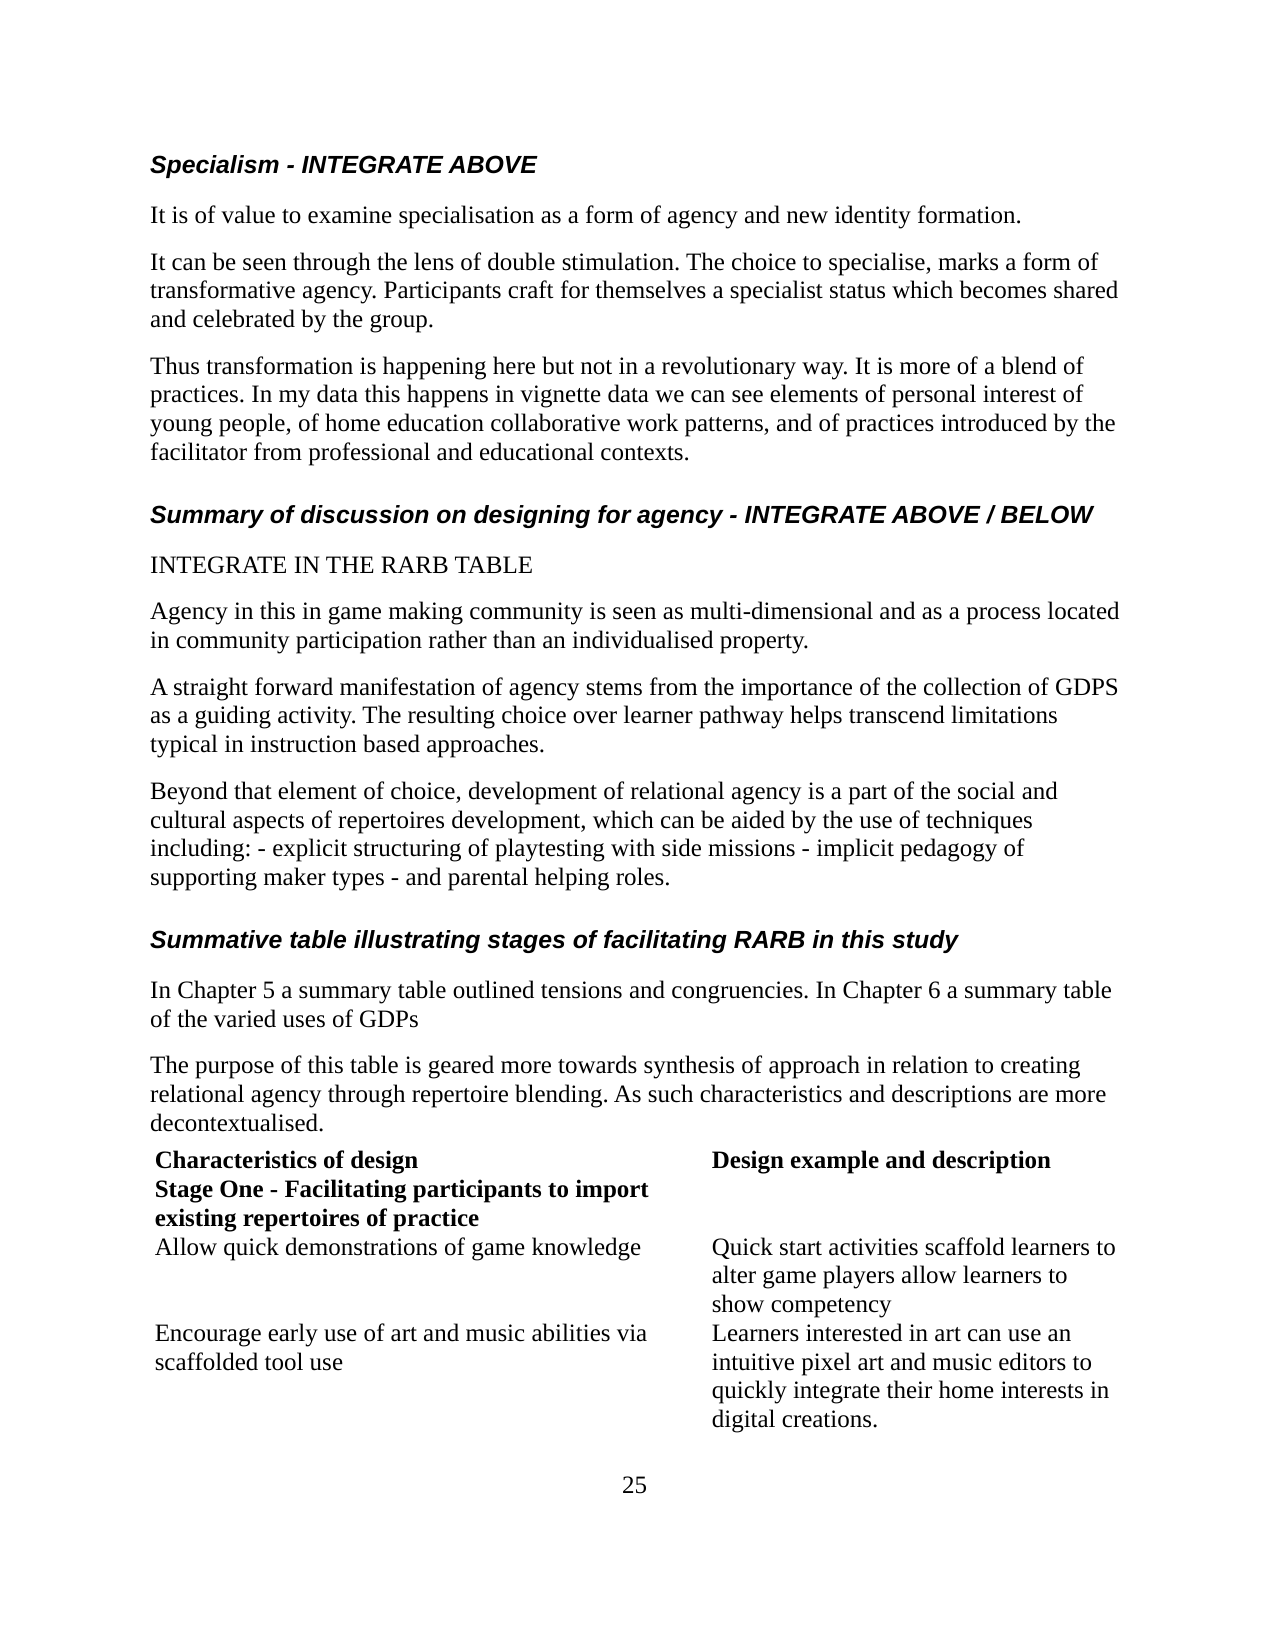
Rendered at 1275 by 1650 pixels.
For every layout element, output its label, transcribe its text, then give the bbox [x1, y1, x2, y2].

table_cell Encourage early use of art and music abilities via scaffolded tool use [150, 1318, 707, 1433]
subtitle Summative table illustrating stages of facilitating RARB in this study [150, 925, 1125, 953]
text INTEGRATE IN THE RARB TABLE [150, 550, 1125, 578]
table_cell Learners interested in art can use an intuitive pixel art and music editors to quickly integrate their home interests in digital creations. [707, 1318, 1125, 1433]
text Agency in this in game making community is seen as multi-dimensional and as a process located in community participation rather than an individualised property. [150, 596, 1125, 654]
text In Chapter 5 a summary table outlined tensions and congruencies. In Chapter 6 a summary table of the varied uses of GDPs [150, 975, 1125, 1032]
text A straight forward manifestation of agency stems from the importance of the collection of GDPS as a guiding activity. The resulting choice over learner pathway helps transcend limitations typical in instruction based approaches. [150, 672, 1125, 758]
table_cell Quick start activities scaffold learners to alter game players allow learners to show competency [707, 1232, 1125, 1318]
text Beyond that element of choice, development of relational agency is a part of the social and cultural aspects of repertoires development, which can be aided by the use of techniques including: - explicit structuring of playtesting with side missions - implicit pedagogy of supporting maker types - and parental helping roles. [150, 776, 1125, 891]
text The purpose of this table is geared more towards synthesis of approach in relation to creating relational agency through repertoire blending. As such characteristics and descriptions are more decontextualised. [150, 1050, 1125, 1137]
table_header Design example and description [707, 1146, 1125, 1174]
text It can be seen through the lens of double stimulation. The choice to specialise, marks a form of transformative agency. Participants craft for themselves a specialist status which becomes shared and celebrated by the group. [150, 247, 1125, 333]
table_cell Stage One - Facilitating participants to import existing repertoires of practice [150, 1174, 707, 1232]
text It is of value to examine specialisation as a form of agency and new identity formation. [150, 200, 1125, 229]
text Thus transformation is happening here but not in a revolutionary way. It is more of a blend of practices. In my data this happens in vignette data we can see elements of personal interest of young people, of home education collaborative work patterns, and of practices introduced by the facilitator from professional and educational contexts. [150, 351, 1125, 466]
table_cell Allow quick demonstrations of game knowledge [150, 1232, 707, 1318]
subtitle Specialism - INTEGRATE ABOVE [150, 150, 1125, 178]
table_cell [707, 1174, 1125, 1232]
subtitle Summary of discussion on designing for agency - INTEGRATE ABOVE / BELOW [150, 500, 1125, 528]
table_header Characteristics of design [150, 1146, 707, 1174]
